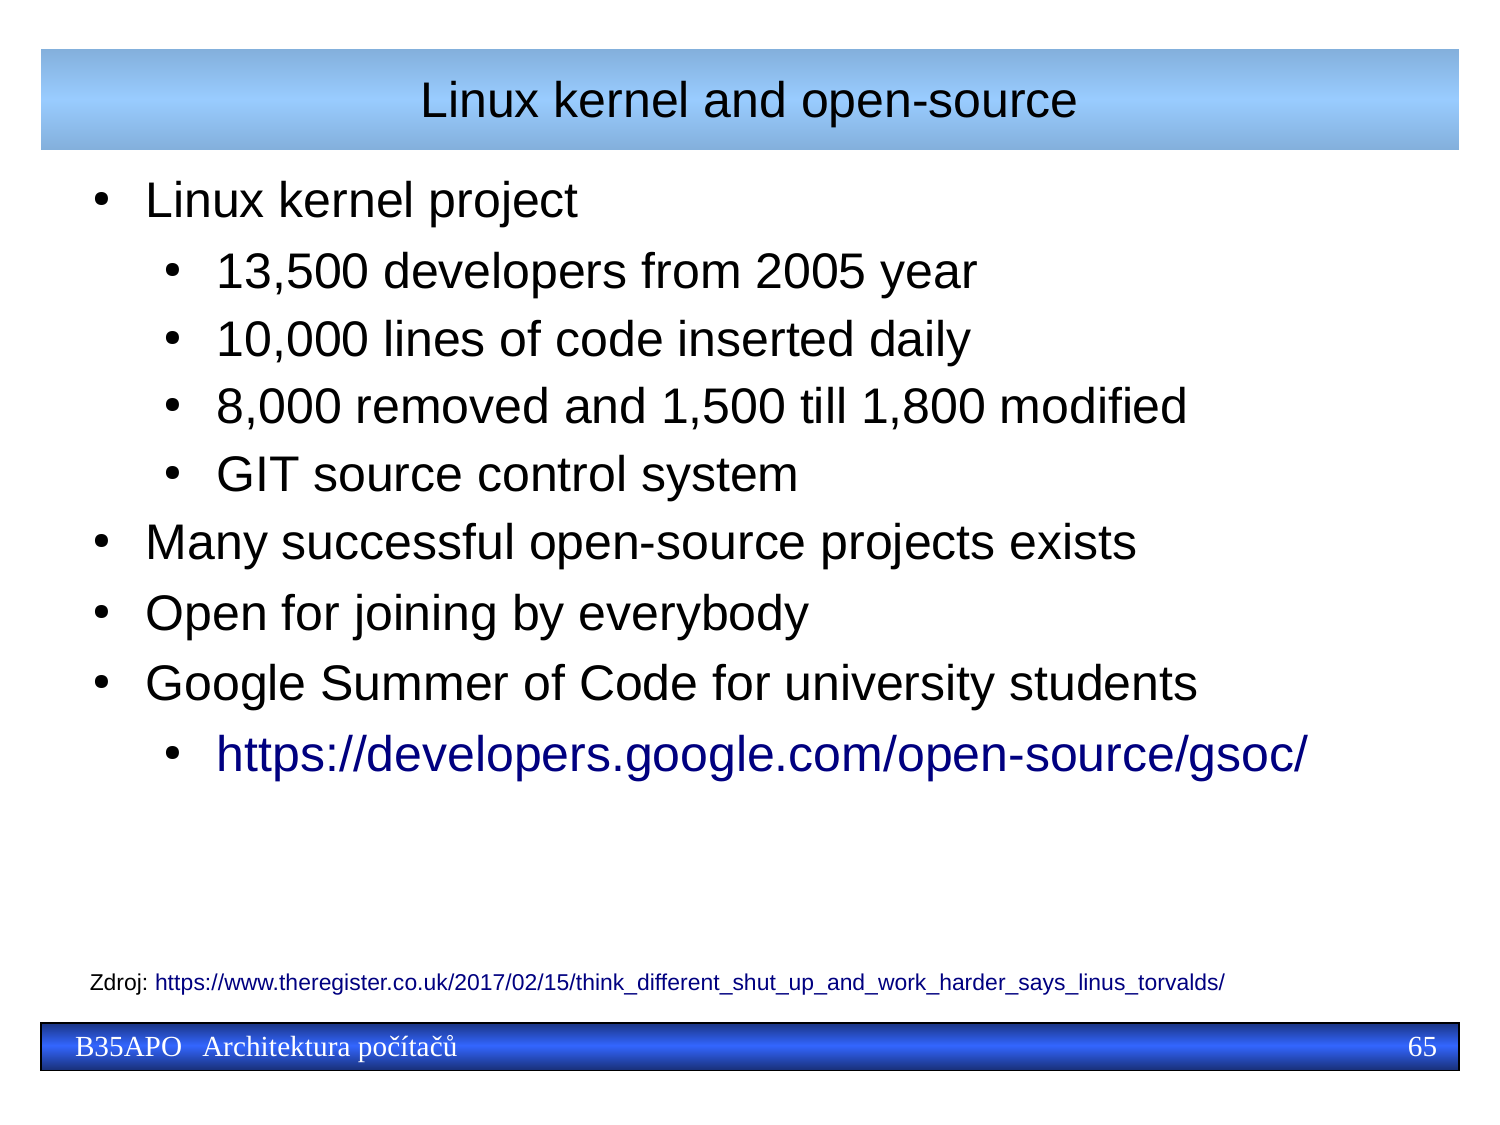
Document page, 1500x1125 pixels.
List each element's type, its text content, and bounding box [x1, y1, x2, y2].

list Linux kernel project 13,500 developers from 2005 year 10,000 lines of code inserted daily 8,000 removed and 1,500 till 1,800 modified GIT source control system Many successful open-source projects exists Open for joining by everybody Google Summer of Code for university students https://developers.google.com/open-source/gsoc/ [75, 172, 1426, 888]
text_box Zdroj: https://www.theregister.co.uk/2017/02/15/think_different_shut_up_and_work_harder_says_linus_torvalds/ [75, 962, 1450, 1029]
title Linux kernel and open-source [41, 49, 1459, 150]
